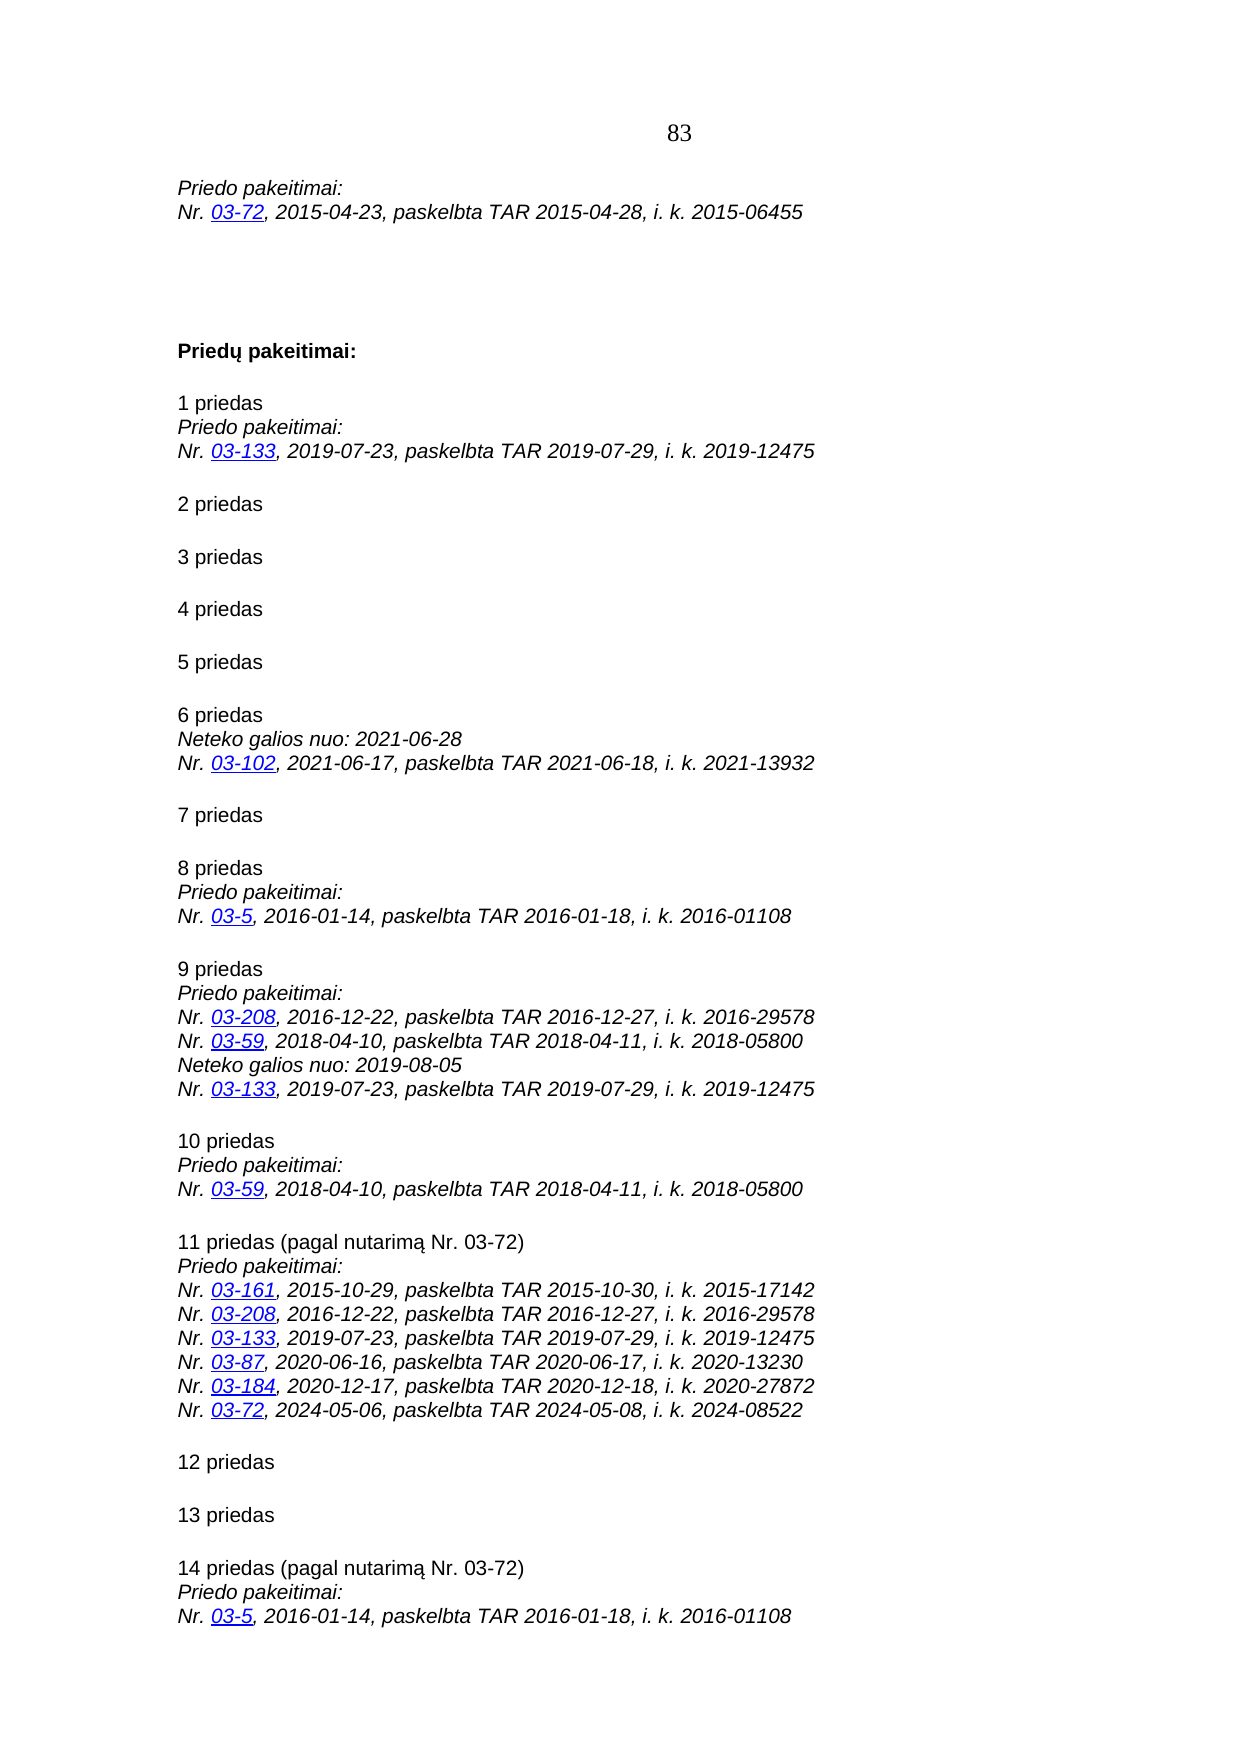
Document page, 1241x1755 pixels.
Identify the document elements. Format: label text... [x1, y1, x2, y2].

text Nr. 03-133, 2019-07-23, paskelbta TAR 2019-07-29, i. k. 2019-12475 [177, 1326, 1181, 1349]
text 12 priedas [177, 1450, 1181, 1474]
text 6 priedas [177, 703, 1181, 727]
text Priedo pakeitimai: [177, 880, 1181, 904]
text 2 priedas [177, 492, 1181, 516]
text Neteko galios nuo: 2021-06-28 [177, 727, 1181, 751]
text Nr. 03-208, 2016-12-22, paskelbta TAR 2016-12-27, i. k. 2016-29578 [177, 1302, 1181, 1326]
text 5 priedas [177, 650, 1181, 674]
text Nr. 03-102, 2021-06-17, paskelbta TAR 2021-06-18, i. k. 2021-13932 [177, 751, 1181, 774]
text Nr. 03-72, 2015-04-23, paskelbta TAR 2015-04-28, i. k. 2015-06455 [177, 199, 1181, 223]
text Priedo pakeitimai: [177, 1579, 1181, 1603]
text Nr. 03-133, 2019-07-23, paskelbta TAR 2019-07-29, i. k. 2019-12475 [177, 1076, 1181, 1100]
text Neteko galios nuo: 2019-08-05 [177, 1052, 1181, 1076]
text Nr. 03-72, 2024-05-06, paskelbta TAR 2024-05-08, i. k. 2024-08522 [177, 1397, 1181, 1421]
text Priedo pakeitimai: [177, 176, 1181, 199]
text Nr. 03-133, 2019-07-23, paskelbta TAR 2019-07-29, i. k. 2019-12475 [177, 439, 1181, 463]
text Priedo pakeitimai: [177, 1254, 1181, 1278]
text Priedo pakeitimai: [177, 1153, 1181, 1177]
text 11 priedas (pagal nutarimą Nr. 03-72) [177, 1230, 1181, 1254]
text Nr. 03-87, 2020-06-16, paskelbta TAR 2020-06-17, i. k. 2020-13230 [177, 1349, 1181, 1373]
text 13 priedas [177, 1503, 1181, 1527]
text Nr. 03-5, 2016-01-14, paskelbta TAR 2016-01-18, i. k. 2016-01108 [177, 1603, 1181, 1627]
text Nr. 03-161, 2015-10-29, paskelbta TAR 2015-10-30, i. k. 2015-17142 [177, 1278, 1181, 1302]
text Nr. 03-184, 2020-12-17, paskelbta TAR 2020-12-18, i. k. 2020-27872 [177, 1373, 1181, 1397]
text 9 priedas [177, 957, 1181, 981]
text 4 priedas [177, 597, 1181, 621]
text Nr. 03-59, 2018-04-10, paskelbta TAR 2018-04-11, i. k. 2018-05800 [177, 1177, 1181, 1201]
text 8 priedas [177, 856, 1181, 880]
text 7 priedas [177, 803, 1181, 827]
text Nr. 03-5, 2016-01-14, paskelbta TAR 2016-01-18, i. k. 2016-01108 [177, 904, 1181, 928]
text Nr. 03-59, 2018-04-10, paskelbta TAR 2018-04-11, i. k. 2018-05800 [177, 1028, 1181, 1052]
text Nr. 03-208, 2016-12-22, paskelbta TAR 2016-12-27, i. k. 2016-29578 [177, 1004, 1181, 1028]
text Priedų pakeitimai: [177, 338, 1181, 362]
text 14 priedas (pagal nutarimą Nr. 03-72) [177, 1556, 1181, 1579]
text Priedo pakeitimai: [177, 415, 1181, 439]
text Priedo pakeitimai: [177, 981, 1181, 1004]
text 1 priedas [177, 391, 1181, 415]
text 10 priedas [177, 1129, 1181, 1153]
text 3 priedas [177, 544, 1181, 568]
